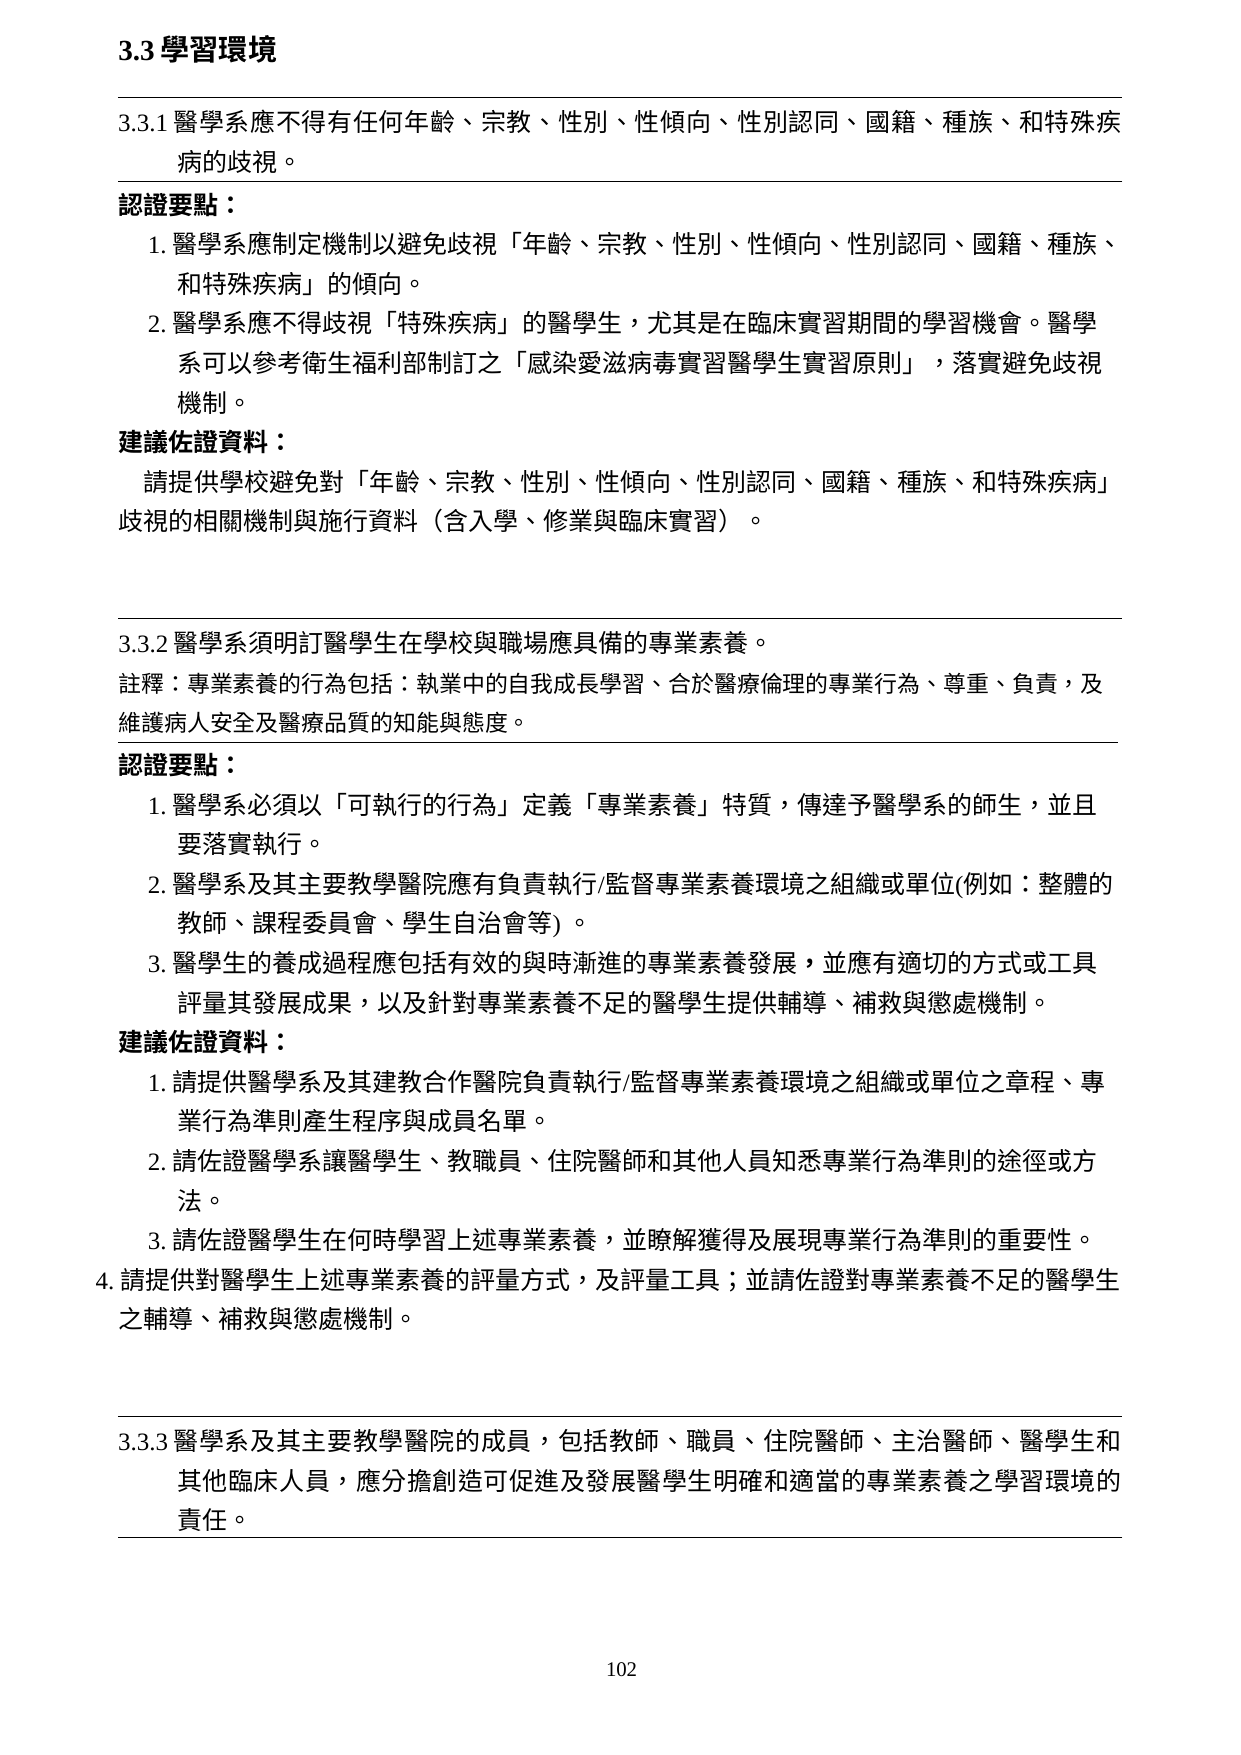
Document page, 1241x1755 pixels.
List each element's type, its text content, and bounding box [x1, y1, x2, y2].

text 請提供學校避免對「年齡、宗教、性別、性傾向、性別認同、國籍、種族、和特殊疾病」歧視的相關機制與施行資料（含入學、修業與臨床實習）。 [118, 459, 1122, 539]
text 建議佐證資料： [118, 420, 1099, 459]
text 3.3.3醫學系及其主要教學醫院的成員，包括教師、職員、住院醫師、主治醫師、醫學生和其他臨床人員，應分擔創造可促進及發展醫學生明確和適當的專業素養之學習環境的責任。 [118, 1417, 1122, 1537]
text 建議佐證資料： [118, 1020, 1118, 1059]
text 認證要點： [118, 743, 1118, 782]
list 請佐證醫學系讓醫學生、教職員、住院醫師和其他人員知悉專業行為準則的途徑或方法。 [148, 1139, 1122, 1218]
list 醫學系及其主要教學醫院應有負責執行/監督專業素養環境之組織或單位(例如：整體的教師、課程委員會、學生自治會等) 。 [148, 862, 1122, 941]
list 醫學系應制定機制以避免歧視「年齡、宗教、性別、性傾向、性別認同、國籍、種族、和特殊疾病」的傾向。 [148, 222, 1122, 301]
text 3.3.2醫學系須明訂醫學生在學校與職場應具備的專業素養。 [118, 619, 1122, 661]
list 醫學系必須以「可執行的行為」定義「專業素養」特質，傳達予醫學系的師生，並且要落實執行。 [148, 782, 1122, 862]
text 3.3.1醫學系應不得有任何年齡、宗教、性別、性傾向、性別認同、國籍、種族、和特殊疾病的歧視。 [118, 98, 1122, 181]
subtitle 3.3學習環境 [118, 29, 1122, 68]
list 醫學生的養成過程應包括有效的與時漸進的專業素養發展，並應有適切的方式或工具評量其發展成果，以及針對專業素養不足的醫學生提供輔導、補救與懲處機制。 [148, 941, 1122, 1020]
list 請提供醫學系及其建教合作醫院負責執行/監督專業素養環境之組織或單位之章程、專業行為準則產生程序與成員名單。 [148, 1059, 1122, 1139]
list 請提供對醫學生上述專業素養的評量方式，及評量工具；並請佐證對專業素養不足的醫學生之輔導、補救與懲處機制。 [95, 1257, 1122, 1337]
text 註釋：專業素養的行為包括：執業中的自我成長學習、合於醫療倫理的專業行為、尊重、負責，及維護病人安全及醫療品質的知能與態度。 [118, 661, 1118, 742]
text 認證要點： [118, 182, 1122, 222]
list 醫學系應不得歧視「特殊疾病」的醫學生，尤其是在臨床實習期間的學習機會。醫學系可以參考衛生福利部制訂之「感染愛滋病毒實習醫學生實習原則」，落實避免歧視機制。 [148, 301, 1122, 420]
list 請佐證醫學生在何時學習上述專業素養，並瞭解獲得及展現專業行為準則的重要性。 [148, 1218, 1122, 1257]
